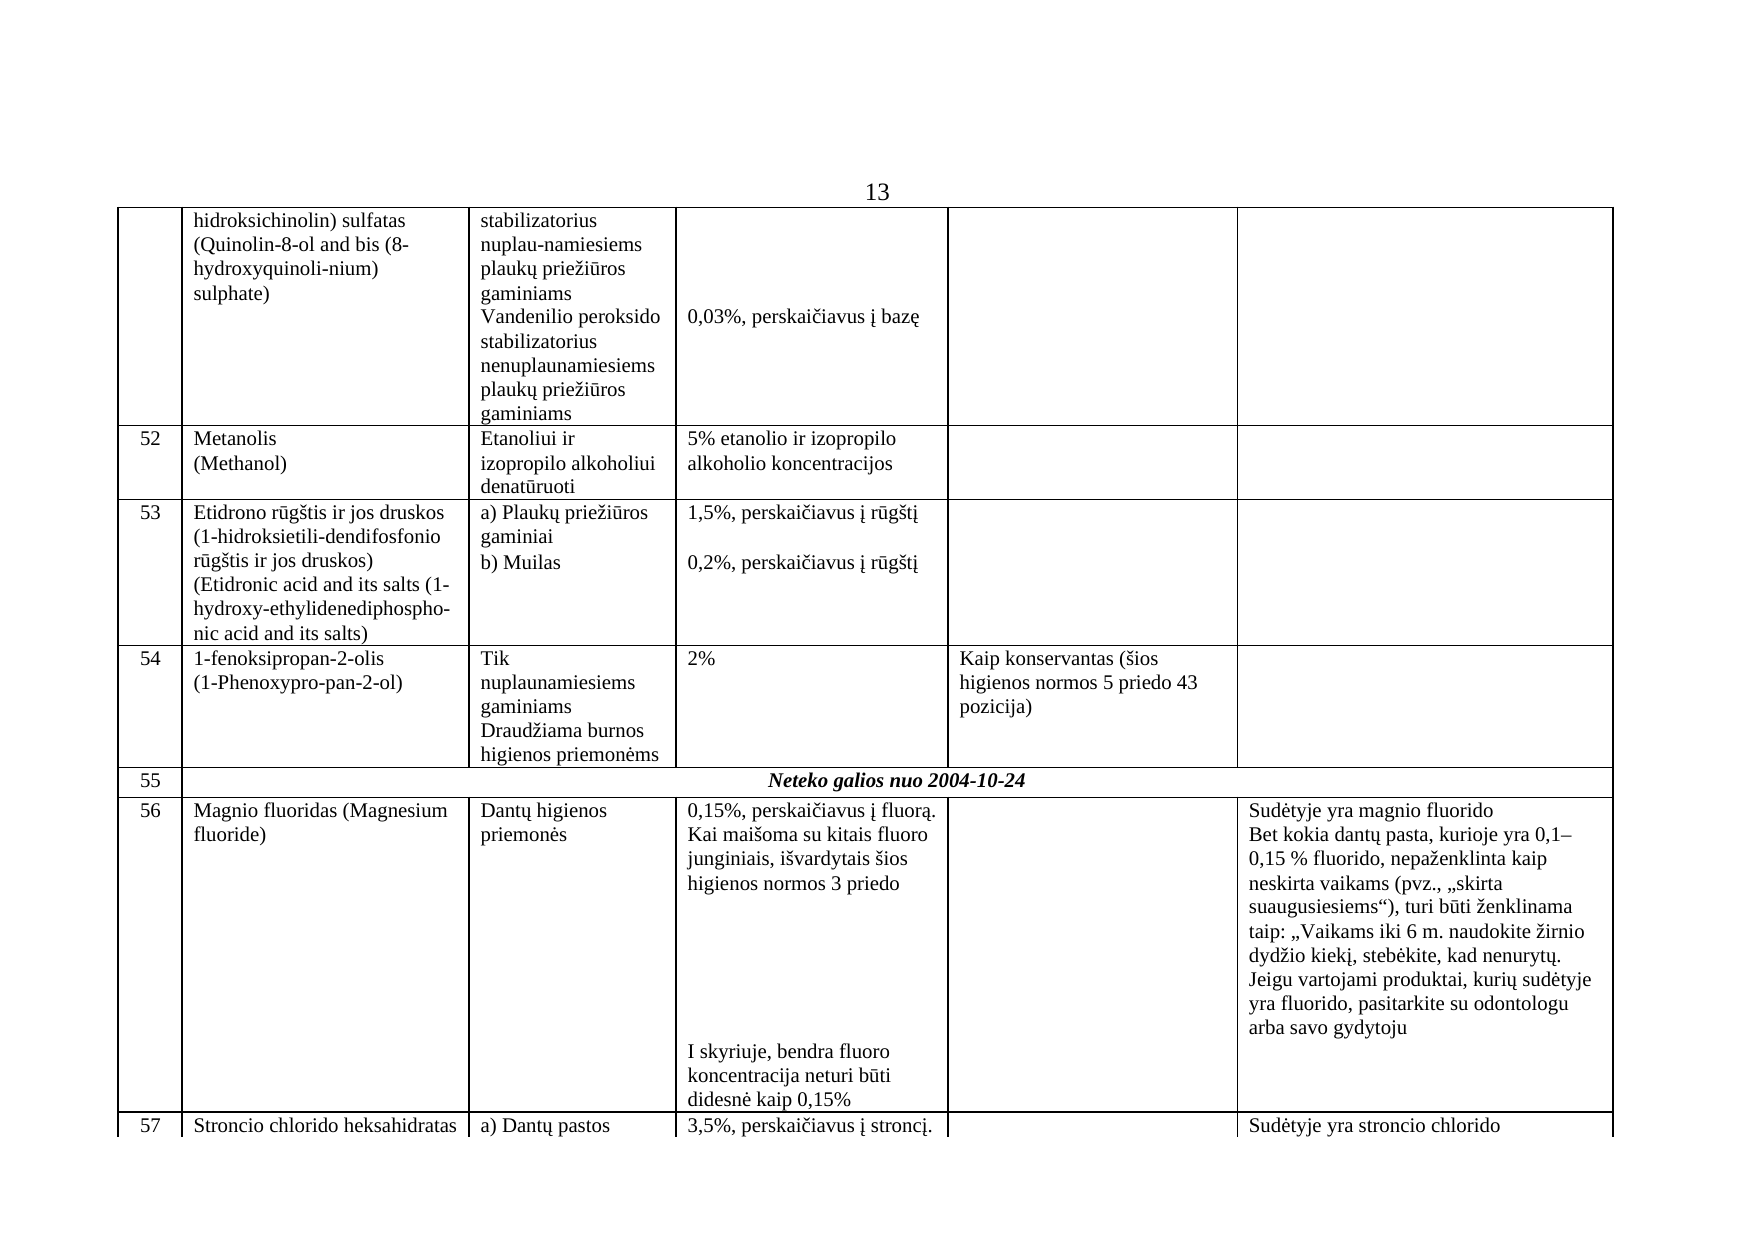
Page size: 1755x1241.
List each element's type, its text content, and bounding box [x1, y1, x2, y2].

table_cell 57 [119, 1113, 181, 1137]
table_cell [949, 548, 1237, 644]
table_cell 54 [119, 646, 181, 766]
table_cell 3,5%, perskaičiavus į stroncį. [677, 1113, 947, 1137]
table_cell I skyriuje, bendra fluoro koncentracija neturi būti didesnė kaip 0,15% [677, 1039, 947, 1111]
table_cell [119, 305, 181, 425]
table_cell [1614, 645, 1754, 766]
table_cell Metanolis (Methanol) [183, 426, 468, 498]
table_cell [1614, 797, 1754, 1039]
table_cell [949, 426, 1237, 498]
table_cell [1614, 548, 1754, 644]
table_cell Kaip konservantas (šios higienos normos 5 priedo 43 pozicija) [949, 646, 1237, 766]
table_cell [949, 305, 1237, 425]
table_cell 52 [119, 426, 181, 498]
table_cell Dantų higienos priemonės [470, 798, 675, 1039]
table_cell Stroncio chlorido heksahidratas [183, 1113, 468, 1137]
table_cell [1614, 499, 1754, 548]
table_cell 0,2%, perskaičiavus į rūgštį [677, 548, 947, 644]
table_cell Etanoliui ir izopropilo alkoholiui denatūruoti [470, 426, 675, 498]
table_cell [1238, 208, 1612, 304]
table_cell [1238, 646, 1612, 766]
table_cell 53 [119, 500, 181, 548]
table_cell Vandenilio peroksido stabilizatorius nenuplaunamiesiems plaukų priežiūros gaminiams [470, 305, 675, 425]
table_cell [119, 548, 181, 644]
table_cell hidroksichinolin) sulfatas (Quinolin-8-ol and bis (8-hydroxyquinoli-nium) sulphate) [183, 208, 468, 304]
table_cell [1614, 305, 1754, 425]
table_cell Sudėtyje yra stroncio chlorido [1238, 1113, 1612, 1137]
table_cell 0,15%, perskaičiavus į fluorą. Kai maišoma su kitais fluoro junginiais, išvardytais šios higienos normos 3 priedo [677, 798, 947, 1039]
table_cell 56 [119, 798, 181, 1039]
table_cell a) Plaukų priežiūros gaminiai [470, 500, 675, 548]
table_cell Etidrono rūgštis ir jos druskos (1-hidroksietili-dendifosfonio rūgštis ir jos druskos) (Etidronic acid and its salts (1-hydroxy-ethylidenediphospho-nic acid and its salts) [183, 500, 468, 644]
table_cell [1238, 426, 1612, 498]
table_cell 0,03%, perskaičiavus į bazę [677, 305, 947, 425]
table_cell 5% etanolio ir izopropilo alkoholio koncentracijos [677, 426, 947, 498]
table_cell 55 [119, 768, 181, 797]
table_cell Neteko galios nuo 2004-10-24 [183, 768, 1612, 797]
table_cell [949, 1113, 1237, 1137]
table_cell [183, 305, 468, 425]
table_cell 1-fenoksipropan-2-olis (1-Phenoxypro-pan-2-ol) [183, 646, 468, 766]
table_cell Tik nuplaunamiesiems gaminiams Draudžiama burnos higienos priemonėms [470, 646, 675, 766]
table_cell stabilizatorius nuplau-namiesiems plaukų priežiūros gaminiams [470, 208, 675, 304]
table_cell [1238, 305, 1612, 425]
table_cell 2% [677, 646, 947, 766]
table_cell [1614, 207, 1754, 304]
table_cell [1238, 548, 1612, 644]
table_cell [119, 1039, 181, 1111]
table_cell [470, 1039, 675, 1111]
table_cell Sudėtyje yra magnio fluorido Bet kokia dantų pasta, kurioje yra 0,1–0,15 % fluorido, nepaženklinta kaip neskirta vaikams (pvz., „skirta suaugusiesiems“), turi būti ženklinama taip: „Vaikams iki 6 m. naudokite žirnio dydžio kiekį, stebėkite, kad nenurytų. Jeigu vartojami produktai, kurių sudėtyje yra fluorido, pasitarkite su odontologu arba savo gydytoju [1238, 798, 1612, 1039]
table_cell [183, 1039, 468, 1111]
table_cell [1614, 766, 1754, 797]
table_cell [1614, 425, 1754, 498]
table_cell Magnio fluoridas (Magnesium fluoride) [183, 798, 468, 1039]
table_cell [1614, 1039, 1754, 1111]
table_cell [1238, 1039, 1612, 1111]
table_cell [1238, 500, 1612, 548]
table_cell [949, 1039, 1237, 1111]
table_cell a) Dantų pastos [470, 1113, 675, 1137]
table_cell [119, 208, 181, 304]
table_cell [677, 208, 947, 304]
table_cell [949, 500, 1237, 548]
table_cell [949, 208, 1237, 304]
table_cell [949, 798, 1237, 1039]
table_cell [1614, 1111, 1754, 1137]
table_cell b) Muilas [470, 548, 675, 644]
table_cell 1,5%, perskaičiavus į rūgštį [677, 500, 947, 548]
